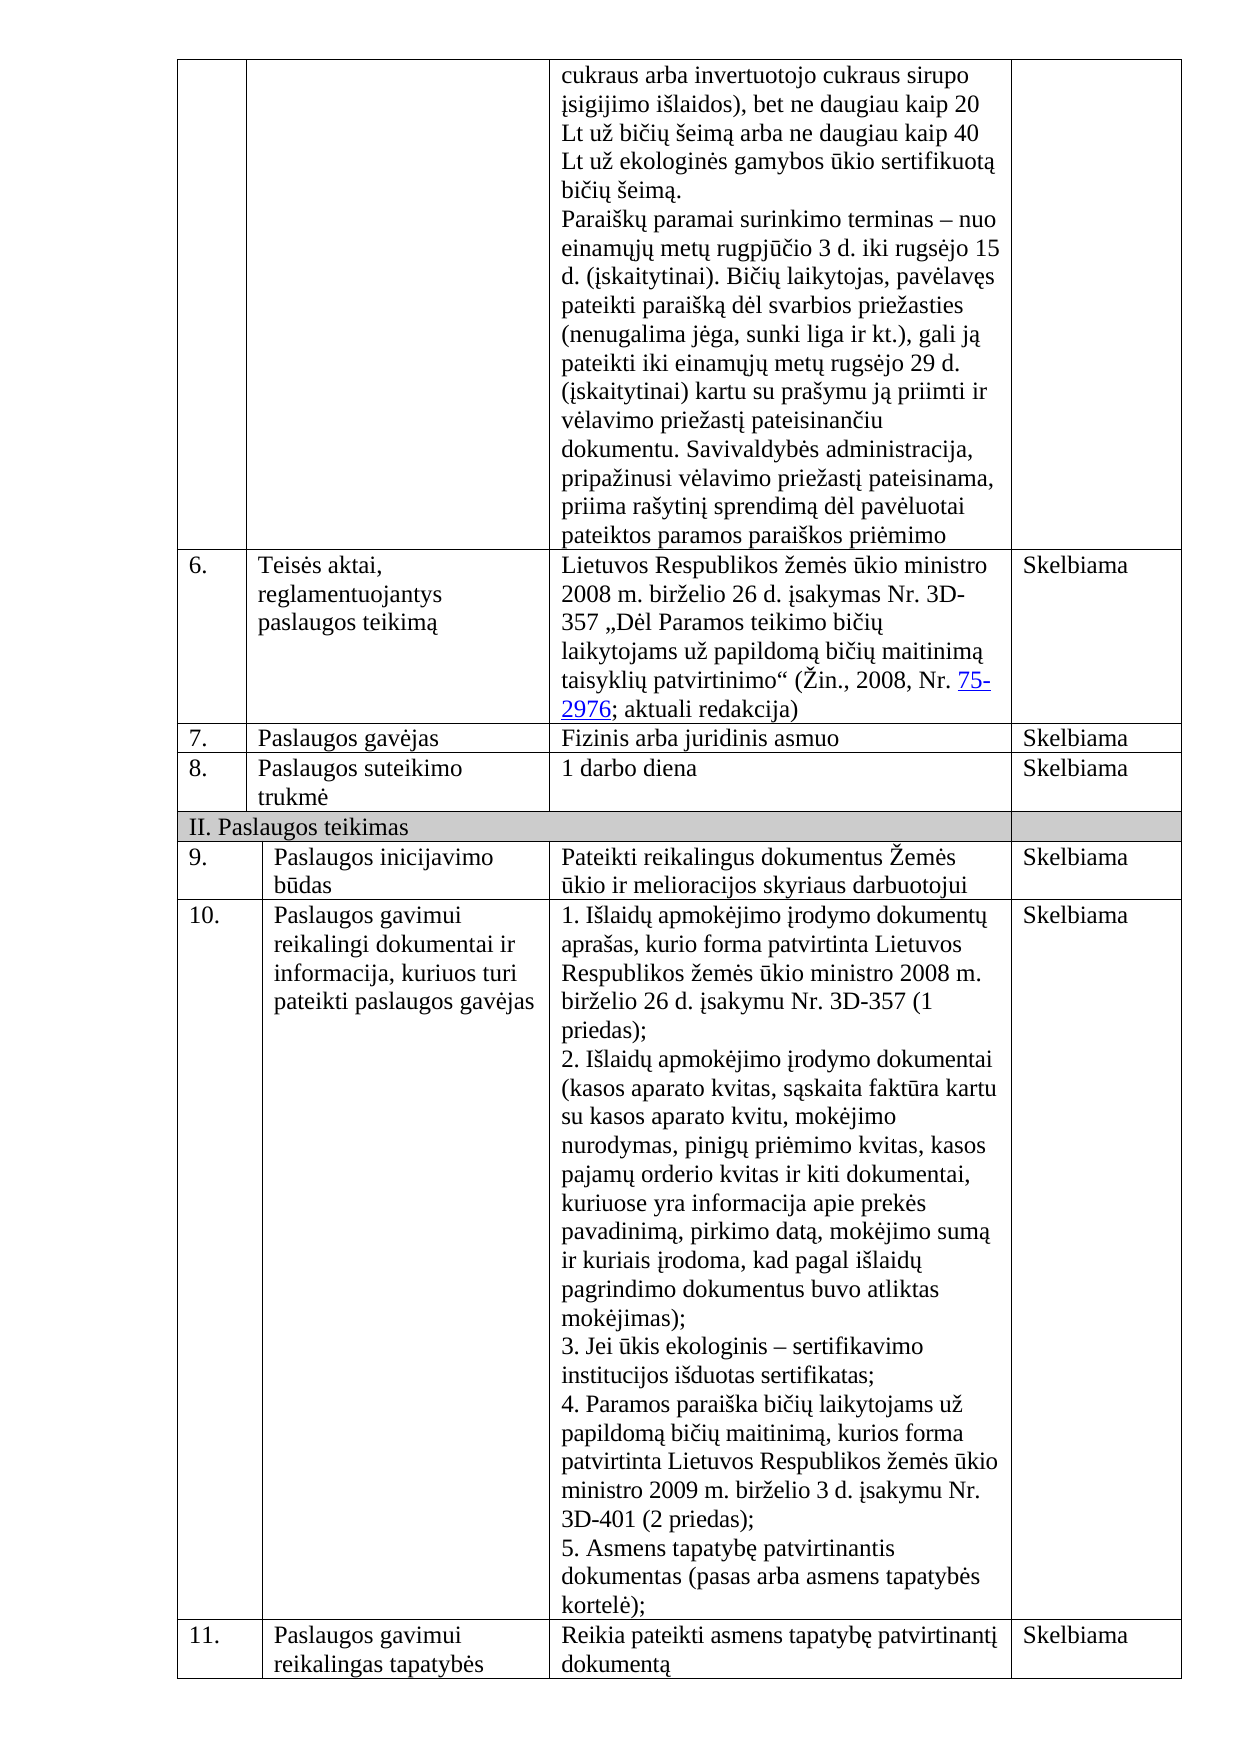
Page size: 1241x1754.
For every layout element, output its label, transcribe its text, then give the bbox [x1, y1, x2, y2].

table_cell 7. [178, 724, 246, 752]
table_cell Pateikti reikalingus dokumentus Žemės ūkio ir melioracijos skyriaus darbuotojui [550, 842, 1011, 899]
table_cell Lietuvos Respublikos žemės ūkio ministro 2008 m. birželio 26 d. įsakymas Nr. 3D-357 „Dėl Paramos teikimo bičių laikytojams už papildomą bičių maitinimą taisyklių patvirtinimo“ (Žin., 2008, Nr. 75-2976; aktuali redakcija) [550, 550, 1011, 722]
table_cell 9. [178, 842, 262, 899]
table_cell Paslaugos gavėjas [247, 724, 549, 752]
table_cell Skelbiama [1012, 1620, 1181, 1677]
table_cell Reikia pateikti asmens tapatybę patvirtinantį dokumentą [550, 1620, 1011, 1677]
table_cell [1012, 812, 1181, 841]
table_cell cukraus arba invertuotojo cukraus sirupo įsigijimo išlaidos), bet ne daugiau kaip 20 Lt už bičių šeimą arba ne daugiau kaip 40 Lt už ekologinės gamybos ūkio sertifikuotą bičių šeimą. Paraiškų paramai surinkimo terminas – nuo einamųjų metų rugpjūčio 3 d. iki rugsėjo 15 d. (įskaitytinai). Bičių laikytojas, pavėlavęs pateikti paraišką dėl svarbios priežasties (nenugalima jėga, sunki liga ir kt.), gali ją pateikti iki einamųjų metų rugsėjo 29 d. (įskaitytinai) kartu su prašymu ją priimti ir vėlavimo priežastį pateisinančiu dokumentu. Savivaldybės administracija, pripažinusi vėlavimo priežastį pateisinama, priima rašytinį sprendimą dėl pavėluotai pateiktos paramos paraiškos priėmimo [550, 60, 1011, 549]
table_cell Paslaugos gavimui reikalingi dokumentai ir informacija, kuriuos turi pateikti paslaugos gavėjas [263, 900, 549, 1619]
table_cell 11. [178, 1620, 262, 1677]
table_cell [1012, 60, 1181, 549]
table_cell II. Paslaugos teikimas [178, 812, 1011, 841]
table_cell 1 darbo diena [550, 753, 1011, 811]
table_cell Skelbiama [1012, 842, 1181, 899]
table_cell 6. [178, 550, 246, 722]
table_cell Fizinis arba juridinis asmuo [550, 724, 1011, 752]
table_cell [178, 60, 246, 549]
table_cell Skelbiama [1012, 724, 1181, 752]
table_cell Skelbiama [1012, 753, 1181, 811]
table_cell Teisės aktai, reglamentuojantys paslaugos teikimą [247, 550, 549, 722]
table_cell Skelbiama [1012, 900, 1181, 1619]
table_cell Paslaugos gavimui reikalingas tapatybės [263, 1620, 549, 1677]
table_cell Paslaugos inicijavimo būdas [263, 842, 549, 899]
table_cell 8. [178, 753, 246, 811]
table_cell 1. Išlaidų apmokėjimo įrodymo dokumentų aprašas, kurio forma patvirtinta Lietuvos Respublikos žemės ūkio ministro 2008 m. birželio 26 d. įsakymu Nr. 3D-357 (1 priedas); 2. Išlaidų apmokėjimo įrodymo dokumentai (kasos aparato kvitas, sąskaita faktūra kartu su kasos aparato kvitu, mokėjimo nurodymas, pinigų priėmimo kvitas, kasos pajamų orderio kvitas ir kiti dokumentai, kuriuose yra informacija apie prekės pavadinimą, pirkimo datą, mokėjimo sumą ir kuriais įrodoma, kad pagal išlaidų pagrindimo dokumentus buvo atliktas mokėjimas); 3. Jei ūkis ekologinis – sertifikavimo institucijos išduotas sertifikatas; 4. Paramos paraiška bičių laikytojams už papildomą bičių maitinimą, kurios forma patvirtinta Lietuvos Respublikos žemės ūkio ministro 2009 m. birželio 3 d. įsakymu Nr. 3D-401 (2 priedas); 5. Asmens tapatybę patvirtinantis dokumentas (pasas arba asmens tapatybės kortelė); [550, 900, 1011, 1619]
table_cell Skelbiama [1012, 550, 1181, 722]
table_cell [247, 60, 549, 549]
table_cell 10. [178, 900, 262, 1619]
table_cell Paslaugos suteikimo trukmė [247, 753, 549, 811]
